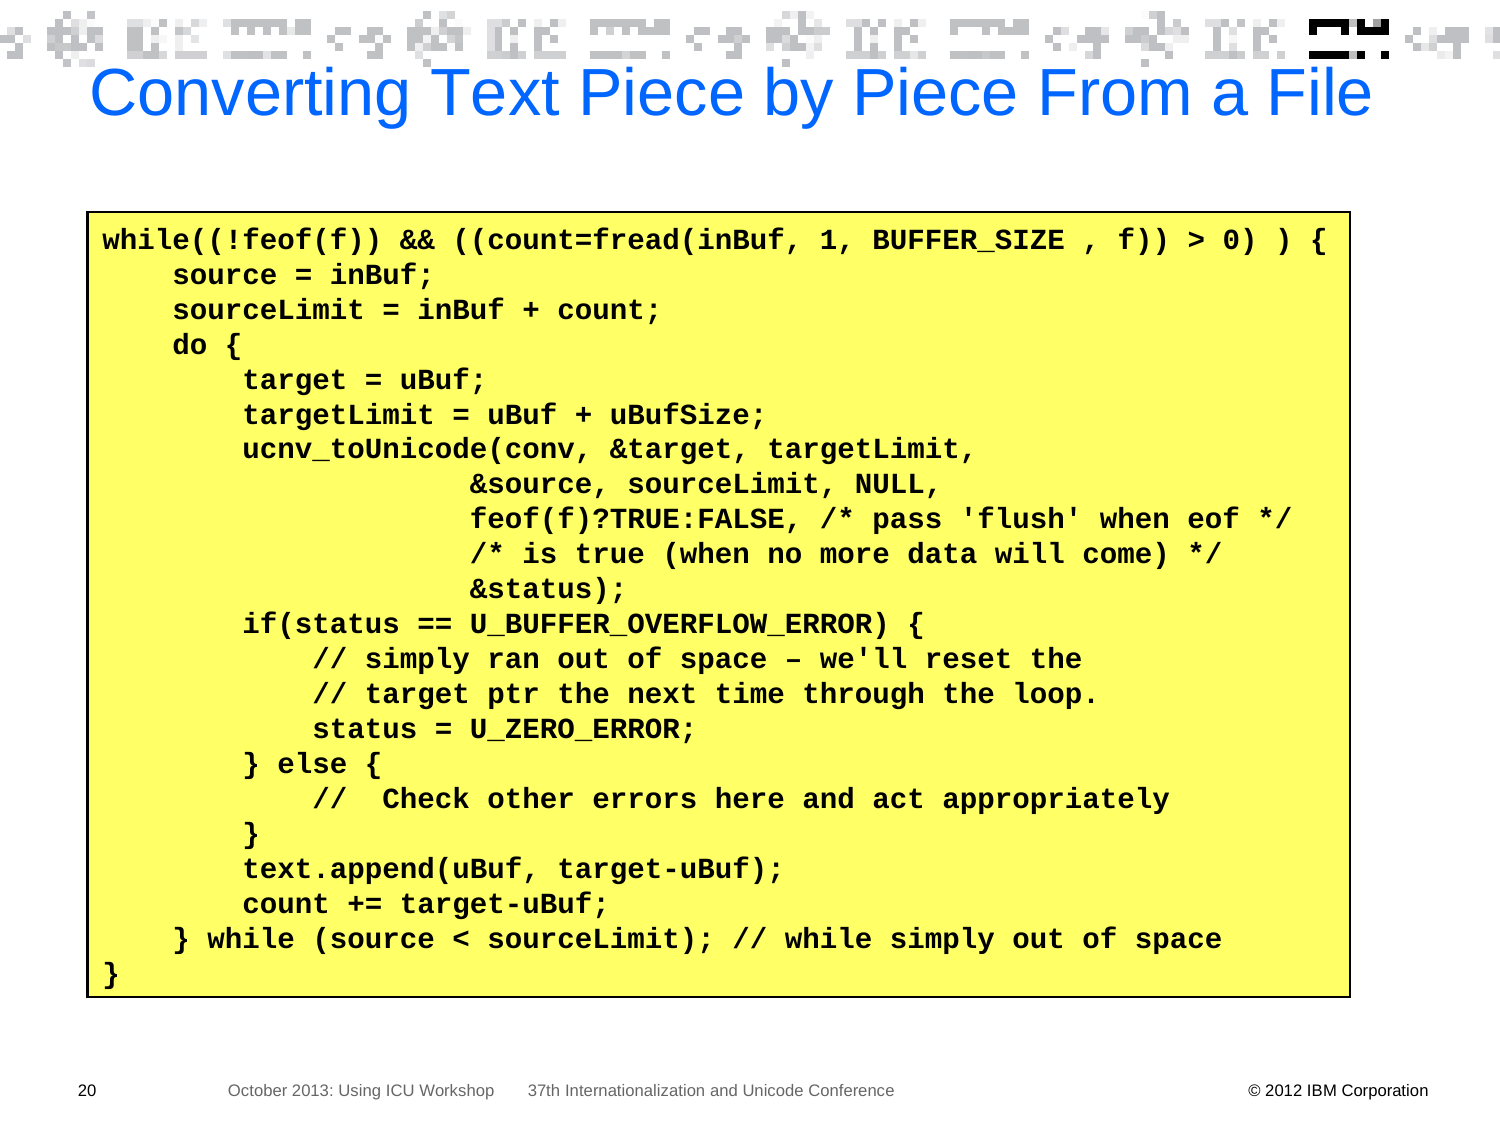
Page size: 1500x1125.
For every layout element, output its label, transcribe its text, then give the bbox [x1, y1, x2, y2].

text_box while((!feof(f)) && ((count=fread(inBuf, 1, BUFFER_SIZE , f)) > 0) ) { source = inBuf; sourceLimit = inBuf + count; do { target = uBuf; targetLimit = uBuf + uBufSize; ucnv_toUnicode(conv, &target, targetLimit, &source, sourceLimit, NULL, feof(f)?TRUE:FALSE, /* pass 'flush' when eof */ /* is true (when no more data will come) */ &status); if(status == U_BUFFER_OVERFLOW_ERROR) { // simply ran out of space – we'll reset the // target ptr the next time through the loop. status = U_ZERO_ERROR; } else { // Check other errors here and act appropriately } text.append(uBuf, target-uBuf); count += target-uBuf; } while (source < sourceLimit); // while simply out of space } [87, 212, 1351, 997]
title Converting Text Piece by Piece From a File [75, 37, 1426, 150]
picture [0, 0, 1500, 1066]
